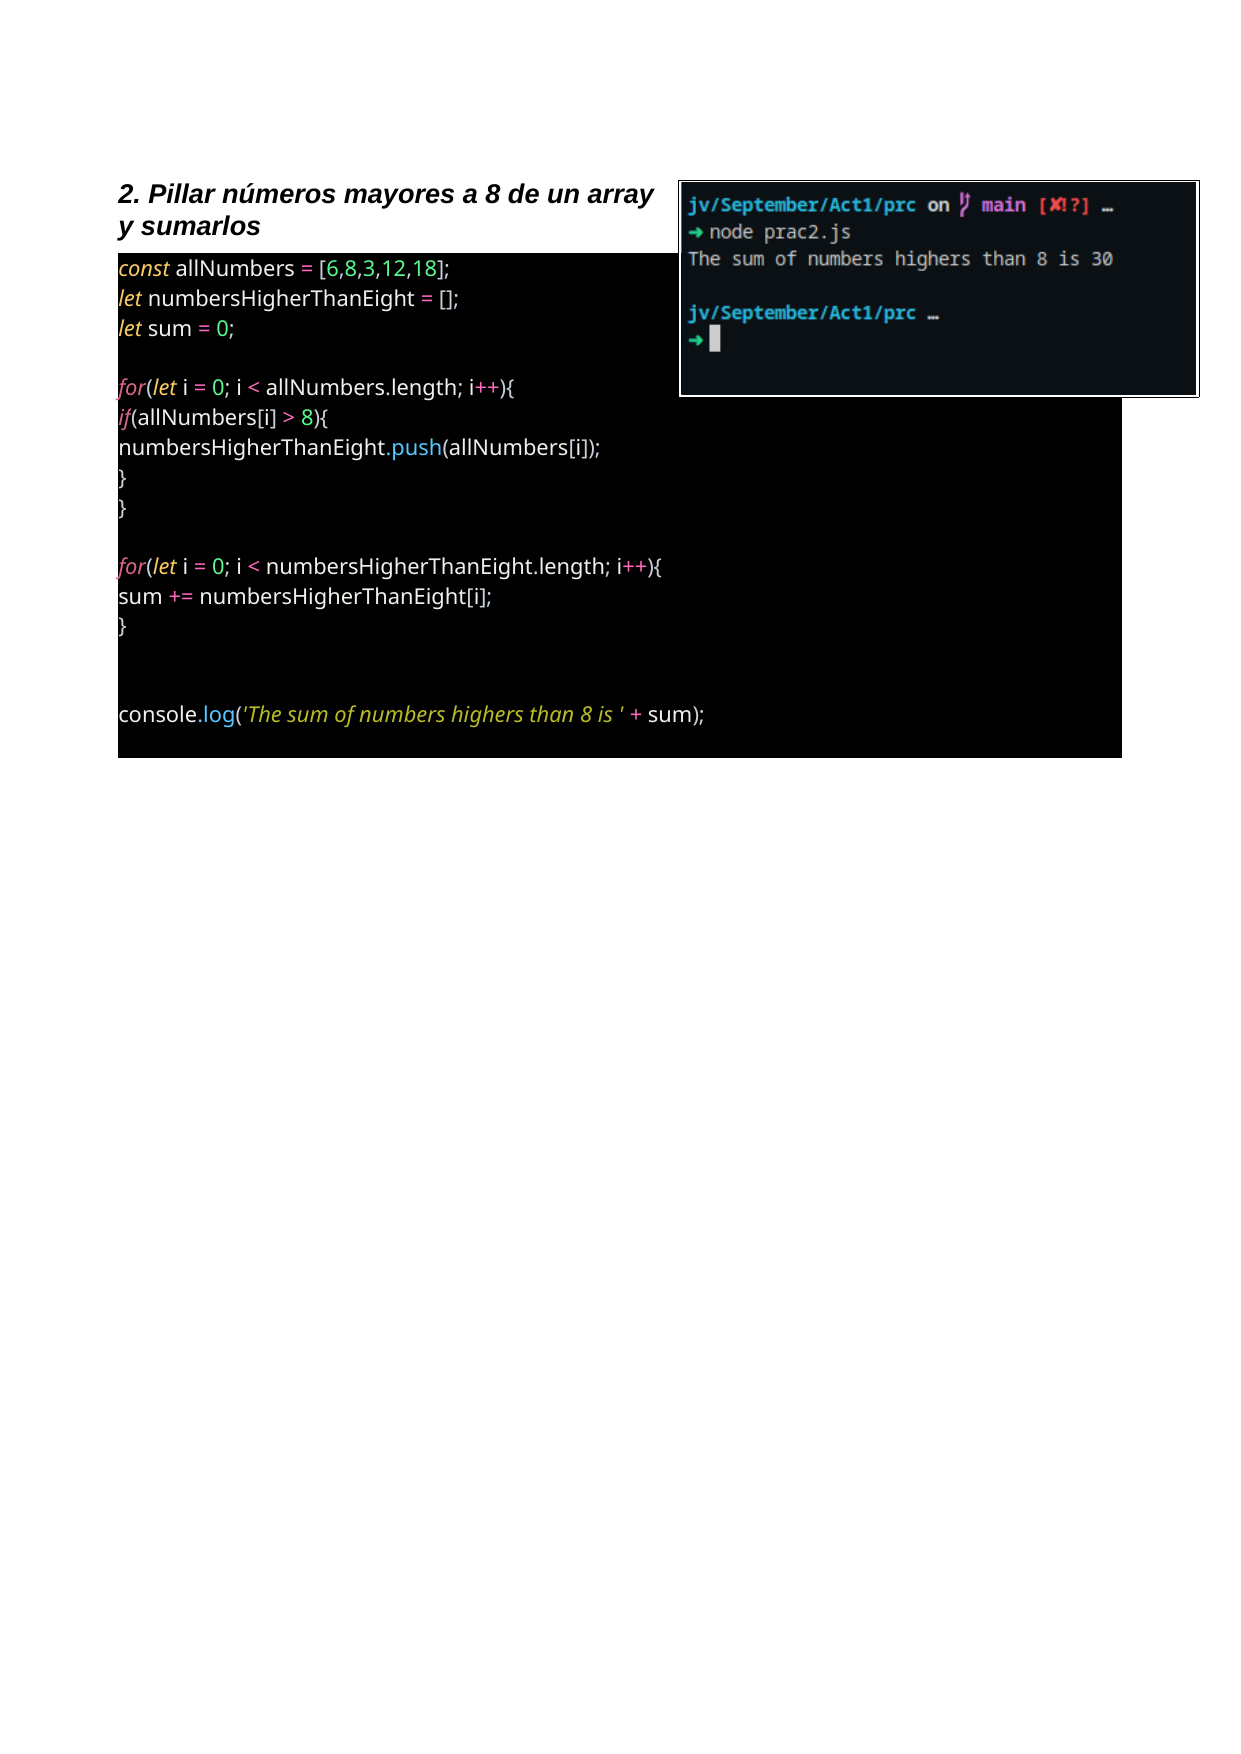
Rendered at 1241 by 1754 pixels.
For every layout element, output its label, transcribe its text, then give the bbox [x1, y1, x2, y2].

subtitle 2. Pillar números mayores a 8 de un array y sumarlos [118, 178, 1122, 241]
subtitle [679, 181, 1199, 397]
table_header const allNumbers = [6,8,3,12,18]; let numbersHigherThanEight = []; let sum = 0; for(let i = 0; i < allNumbers.length; i++){ if(allNumbers[i] > 8){ numbersHigherThanEight.push(allNumbers[i]); } } for(let i = 0; i < numbersHigherThanEight.length; i++){ sum += numbersHigherThanEight[i]; } console.log('The sum of numbers highers than 8 is ' + sum); [118, 253, 1122, 758]
picture [681, 182, 1196, 395]
